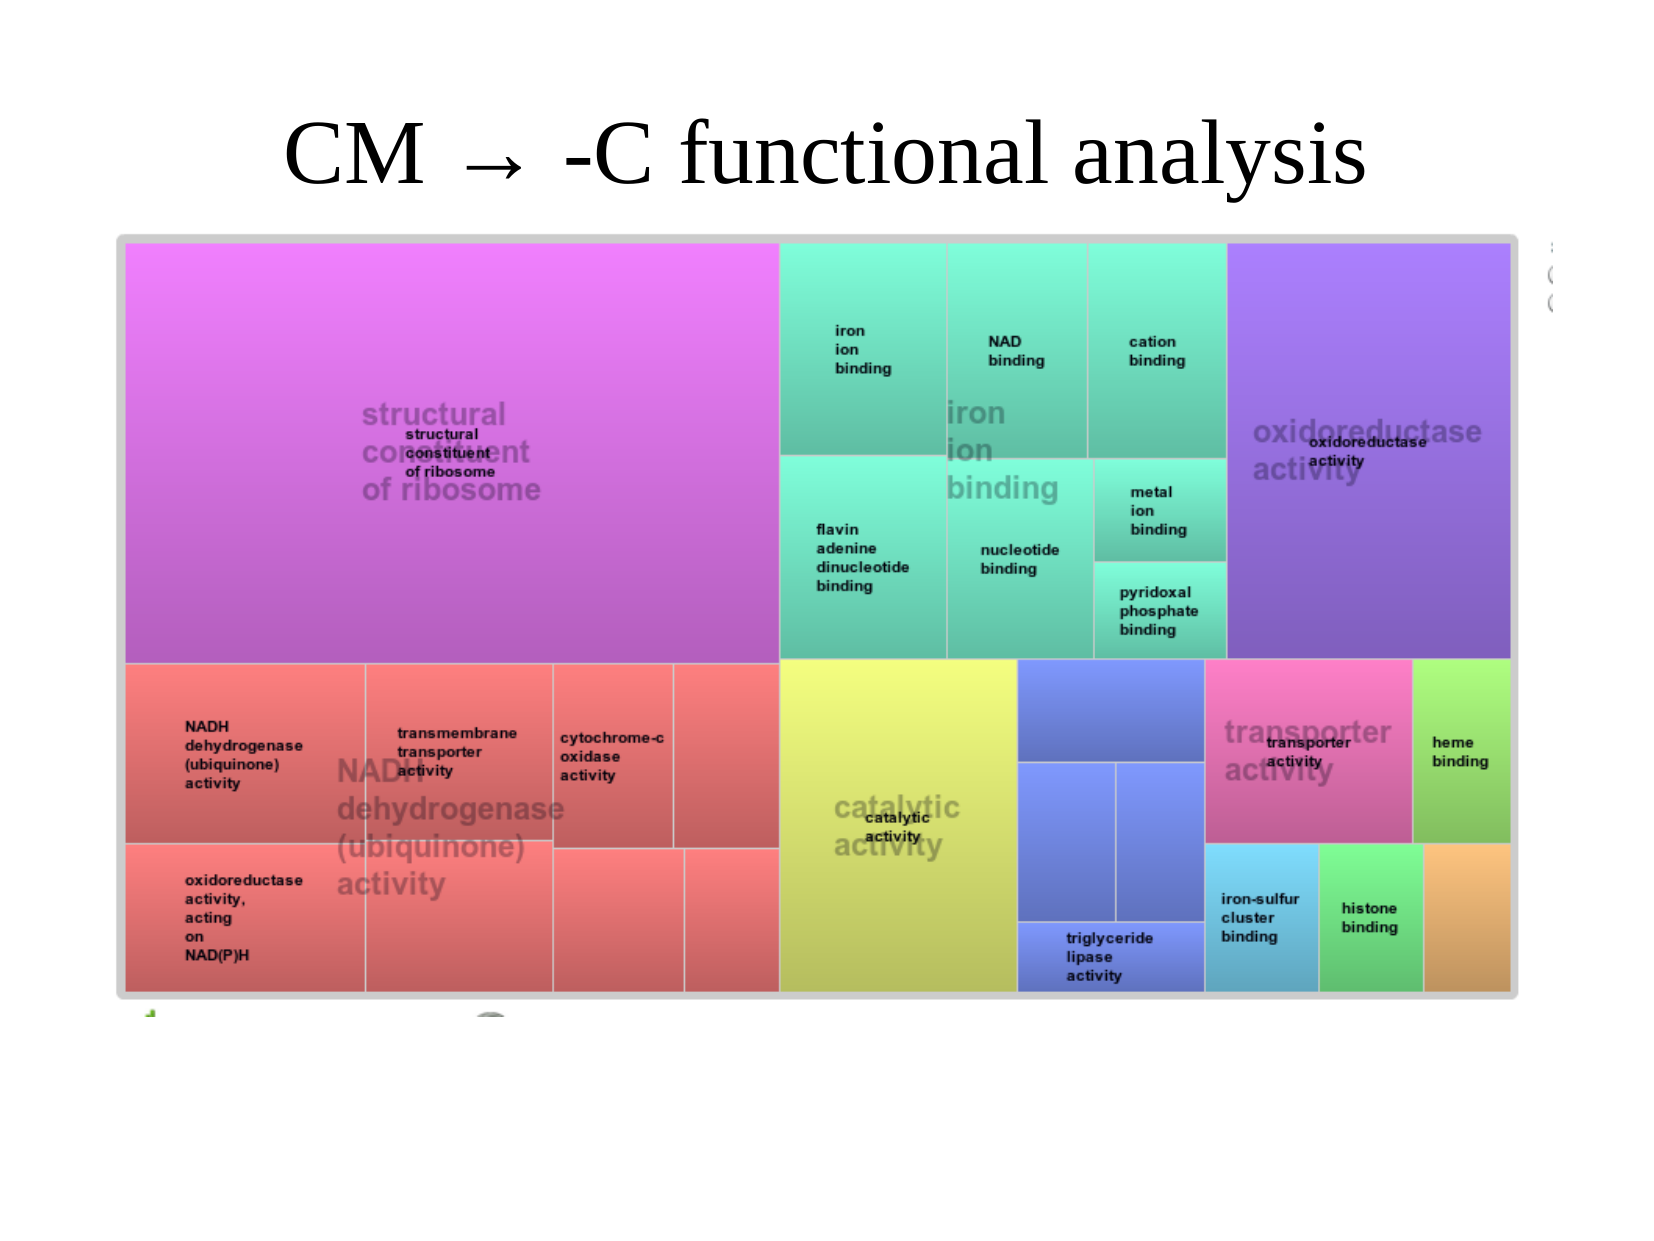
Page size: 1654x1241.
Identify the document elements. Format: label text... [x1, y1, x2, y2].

title CM → -C functional analysis [82, 49, 1571, 257]
picture [104, 225, 1553, 1017]
